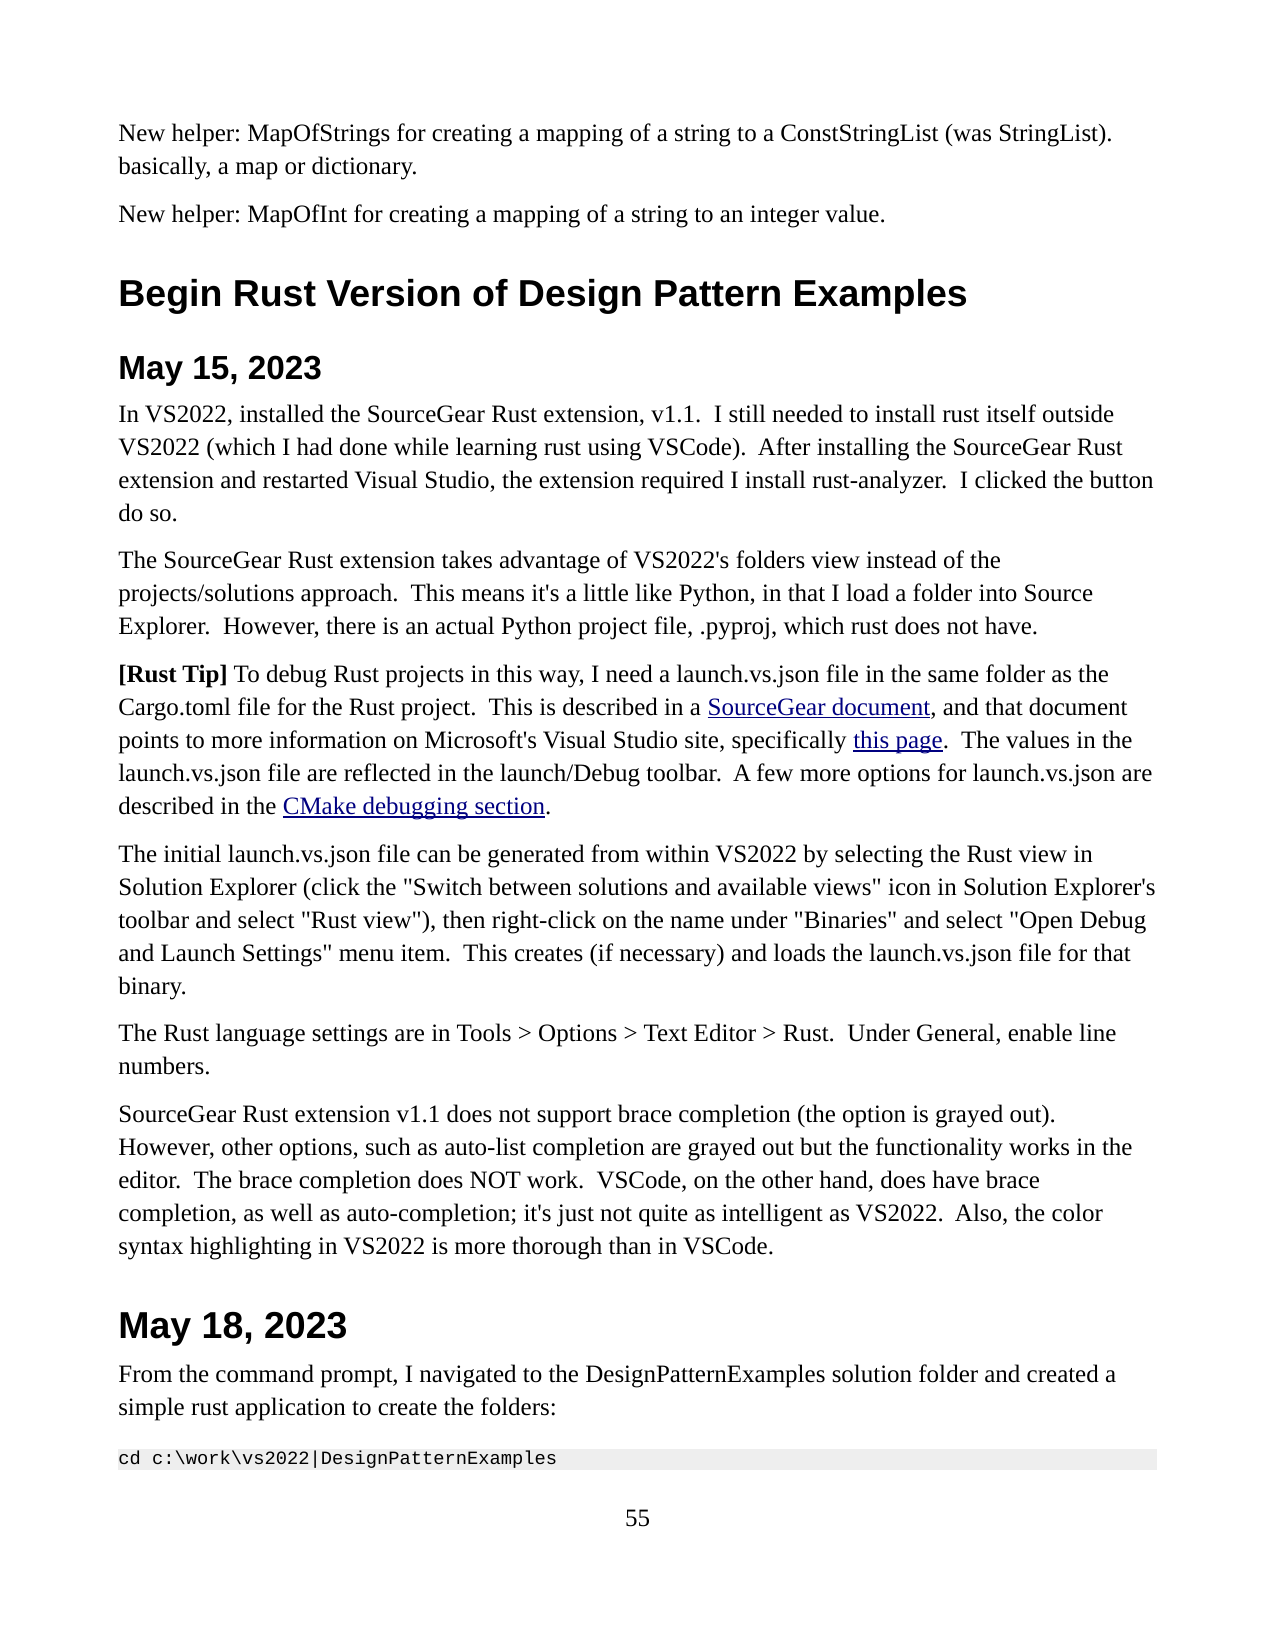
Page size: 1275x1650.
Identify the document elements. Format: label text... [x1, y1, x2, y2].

text In VS2022, installed the SourceGear Rust extension, v1.1. I still needed to install rust itself outside VS2022 (which I had done while learning rust using VSCode). After installing the SourceGear Rust extension and restarted Visual Studio, the extension required I install rust-analyzer. I clicked the button do so. [118, 399, 1157, 527]
text The SourceGear Rust extension takes advantage of VS2022's folders view instead of the projects/solutions approach. This means it's a little like Python, in that I load a folder into Source Explorer. However, there is an actual Python project file, .pyproj, which rust does not have. [118, 545, 1157, 640]
text From the command prompt, I navigated to the DesignPatternExamples solution folder and created a simple rust application to create the folders: [118, 1359, 1157, 1421]
subtitle May 15, 2023 [118, 348, 1157, 386]
text SourceGear Rust extension v1.1 does not support brace completion (the option is grayed out). However, other options, such as auto-list completion are grayed out but the functionality works in the editor. The brace completion does NOT work. VSCode, on the other hand, does have brace completion, as well as auto-completion; it's just not quite as intelligent as VS2022. Also, the color syntax highlighting in VS2022 is more thorough than in VSCode. [118, 1099, 1157, 1260]
text New helper: MapOfInt for creating a mapping of a string to an integer value. [118, 199, 1157, 227]
text The Rust language settings are in Tools > Options > Text Editor > Rust. Under General, enable line numbers. [118, 1018, 1157, 1080]
text New helper: MapOfStrings for creating a mapping of a string to a ConstStringList (was StringList). basically, a map or dictionary. [118, 118, 1157, 180]
text The initial launch.vs.json file can be generated from within VS2022 by selecting the Rust view in Solution Explorer (click the "Switch between solutions and available views" icon in Solution Explorer's toolbar and select "Rust view"), then right-click on the name under "Binaries" and select "Open Debug and Launch Settings" menu item. This creates (if necessary) and loads the launch.vs.json file for that binary. [118, 839, 1157, 999]
text cd c:\work\vs2022|DesignPatternExamples [118, 1449, 1157, 1470]
subtitle May 18, 2023 [118, 1304, 1157, 1347]
text [Rust Tip] To debug Rust projects in this way, I need a launch.vs.json file in the same folder as the Cargo.toml file for the Rust project. This is described in a SourceGear document, and that document points to more information on Microsoft's Visual Studio site, specifically this page. The values in the launch.vs.json file are reflected in the launch/Debug toolbar. A few more options for launch.vs.json are described in the CMake debugging section. [118, 659, 1157, 820]
subtitle Begin Rust Version of Design Pattern Examples [118, 271, 1157, 314]
